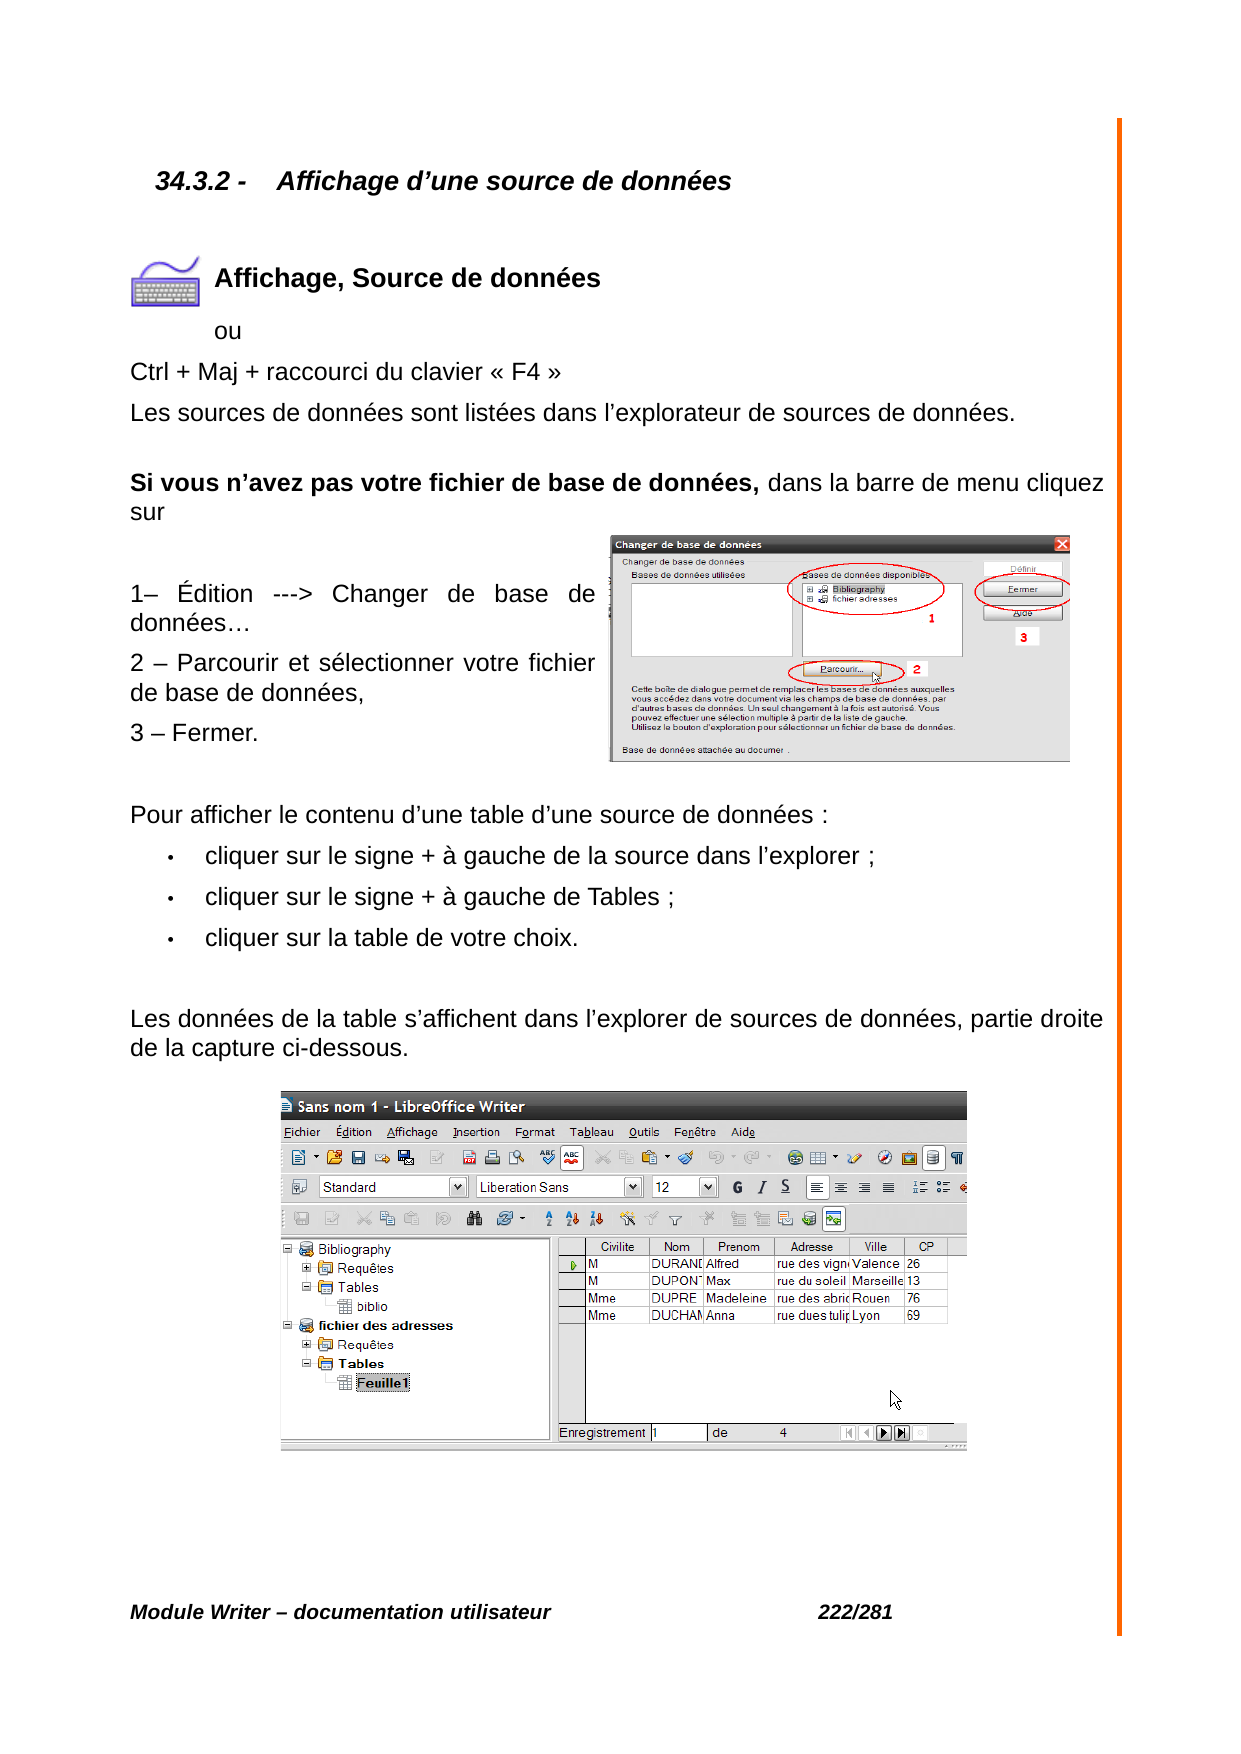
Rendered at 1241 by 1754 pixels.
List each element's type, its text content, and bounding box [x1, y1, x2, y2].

text Les sources de données sont listées dans l’explorateur de sources de données. [130, 398, 1105, 427]
text 2 – Parcourir et sélectionner votre fichier de base de données, [130, 648, 608, 706]
picture [280, 1091, 967, 1451]
list cliquer sur le signe + à gauche de Tables ; [167, 882, 1105, 911]
list cliquer sur la table de votre choix. [167, 922, 1105, 951]
picture [127, 245, 203, 321]
text Affichage, Source de données [203, 261, 1105, 292]
text Si vous n’avez pas votre fichier de base de données, dans la barre de menu cliquez sur [130, 468, 1105, 526]
text Les données de la table s’affichent dans l’explorer de sources de données, partie droite de la capture ci-dessous. [130, 1004, 1105, 1062]
text ou [130, 316, 1105, 345]
text Pour afficher le contenu d’une table d’une source de données : [130, 800, 1105, 829]
text [1070, 648, 1105, 706]
subtitle Affichage d’une source de données [155, 165, 1105, 196]
picture [608, 535, 1070, 762]
text Ctrl + Maj + raccourci du clavier « F4 » [130, 357, 1105, 386]
text [1070, 718, 1105, 747]
text 1– Édition ---> Changer de base de données… [130, 578, 608, 637]
text 3 – Fermer. [130, 718, 608, 747]
list cliquer sur le signe + à gauche de la source dans l’explorer ; [167, 841, 1105, 870]
text [1070, 578, 1105, 637]
